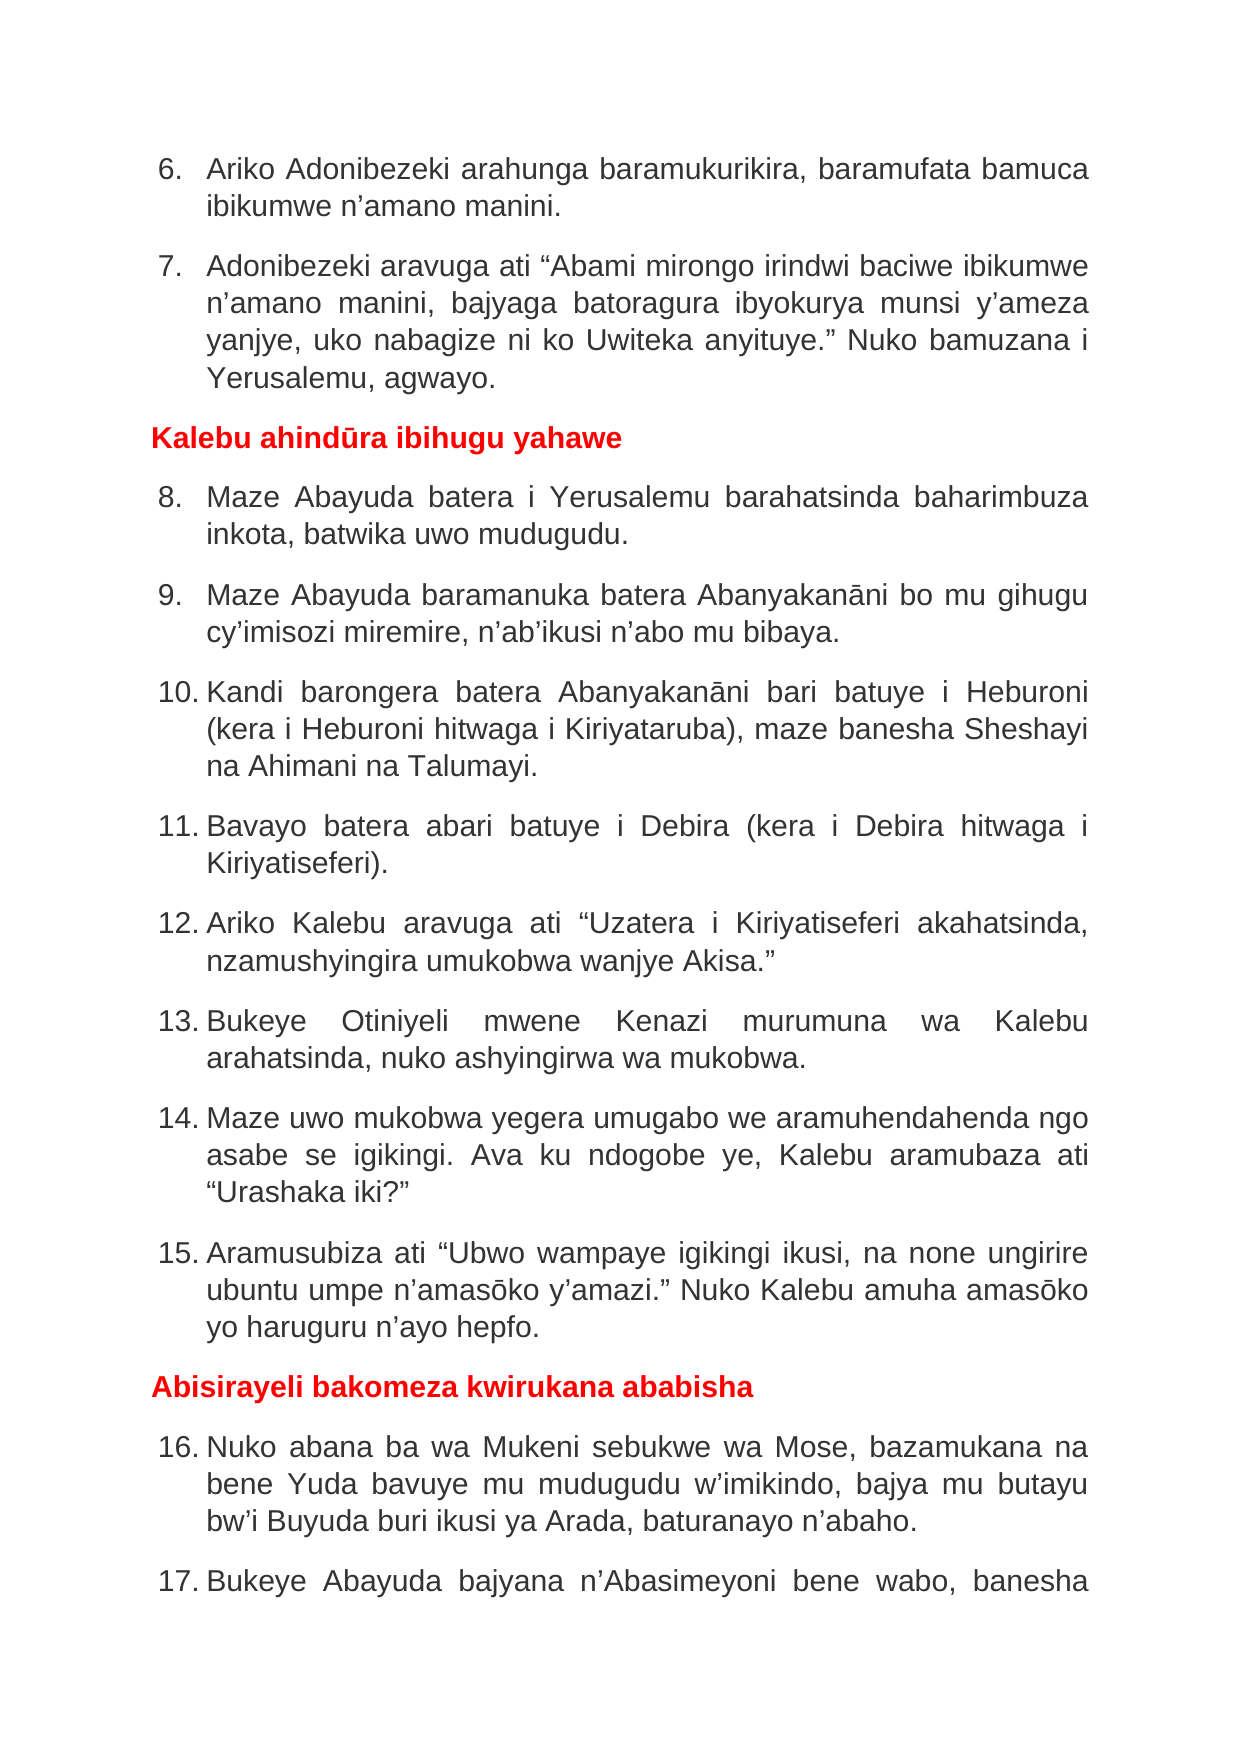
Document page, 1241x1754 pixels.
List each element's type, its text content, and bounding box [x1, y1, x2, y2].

table_cell [148, 148, 154, 245]
table_cell Nuko abana ba wa Mukeni sebukwe wa Mose, bazamukana na bene Yuda bavuye mu mudugudu w’imikindo, bajya mu butayu bw’i Buyuda buri ikusi ya Arada, baturanayo n’abaho. [203, 1425, 1093, 1560]
table_cell [148, 476, 154, 573]
table_cell Adonibezeki aravuga ati “Abami mirongo irindwi baciwe ibikumwe n’amano manini, bajyaga batoragura ibyokurya munsi y’ameza yanjye, uko nabagize ni ko Uwiteka anyituye.” Nuko bamuzana i Yerusalemu, agwayo. [203, 245, 1093, 417]
table_cell Maze Abayuda batera i Yerusalemu barahatsinda baharimbuza inkota, batwika uwo mudugudu. [203, 476, 1093, 573]
table_cell [148, 245, 154, 417]
table_cell 16. [155, 1425, 203, 1560]
table_cell [148, 1560, 154, 1601]
table_cell 11. [155, 805, 203, 902]
table_cell 8. [155, 476, 203, 573]
table_cell 9. [155, 573, 203, 671]
table_cell Bukeye Abayuda bajyana n’Abasimeyoni bene wabo, banesha [203, 1560, 1093, 1601]
table_cell Bukeye Otiniyeli mwene Kenazi murumuna wa Kalebu arahatsinda, nuko ashyingirwa wa mukobwa. [203, 1000, 1093, 1097]
table_cell [148, 1231, 154, 1366]
table_cell 13. [155, 1000, 203, 1097]
table_cell [148, 573, 154, 671]
table_cell [148, 805, 154, 902]
table_cell [148, 1425, 154, 1560]
table_cell 12. [155, 903, 203, 1000]
table_cell 7. [155, 245, 203, 417]
table_cell [148, 1097, 154, 1231]
table_cell 15. [155, 1231, 203, 1366]
table_cell [148, 1000, 154, 1097]
table_cell Kalebu ahindūra ibihugu yahawe [148, 417, 1093, 476]
table_cell 6. [155, 148, 203, 245]
table_cell Abisirayeli bakomeza kwirukana ababisha [148, 1366, 1093, 1425]
table_cell [148, 671, 154, 805]
table_cell Ariko Adonibezeki arahunga baramukurikira, baramufata bamuca ibikumwe n’amano manini. [203, 148, 1093, 245]
table_cell [148, 903, 154, 1000]
table_cell 14. [155, 1097, 203, 1231]
table_cell Aramusubiza ati “Ubwo wampaye igikingi ikusi, na none ungirire ubuntu umpe n’amasōko y’amazi.” Nuko Kalebu amuha amasōko yo haruguru n’ayo hepfo. [203, 1231, 1093, 1366]
table_cell 10. [155, 671, 203, 805]
table_cell Bavayo batera abari batuye i Debira (kera i Debira hitwaga i Kiriyatiseferi). [203, 805, 1093, 902]
table_cell Kandi barongera batera Abanyakanāni bari batuye i Heburoni (kera i Heburoni hitwaga i Kiriyataruba), maze banesha Sheshayi na Ahimani na Talumayi. [203, 671, 1093, 805]
table_cell 17. [155, 1560, 203, 1601]
table_cell Maze uwo mukobwa yegera umugabo we aramuhendahenda ngo asabe se igikingi. Ava ku ndogobe ye, Kalebu aramubaza ati “Urashaka iki?” [203, 1097, 1093, 1231]
table_cell Maze Abayuda baramanuka batera Abanyakanāni bo mu gihugu cy’imisozi miremire, n’ab’ikusi n’abo mu bibaya. [203, 573, 1093, 671]
table_cell Ariko Kalebu aravuga ati “Uzatera i Kiriyatiseferi akahatsinda, nzamushyingira umukobwa wanjye Akisa.” [203, 903, 1093, 1000]
